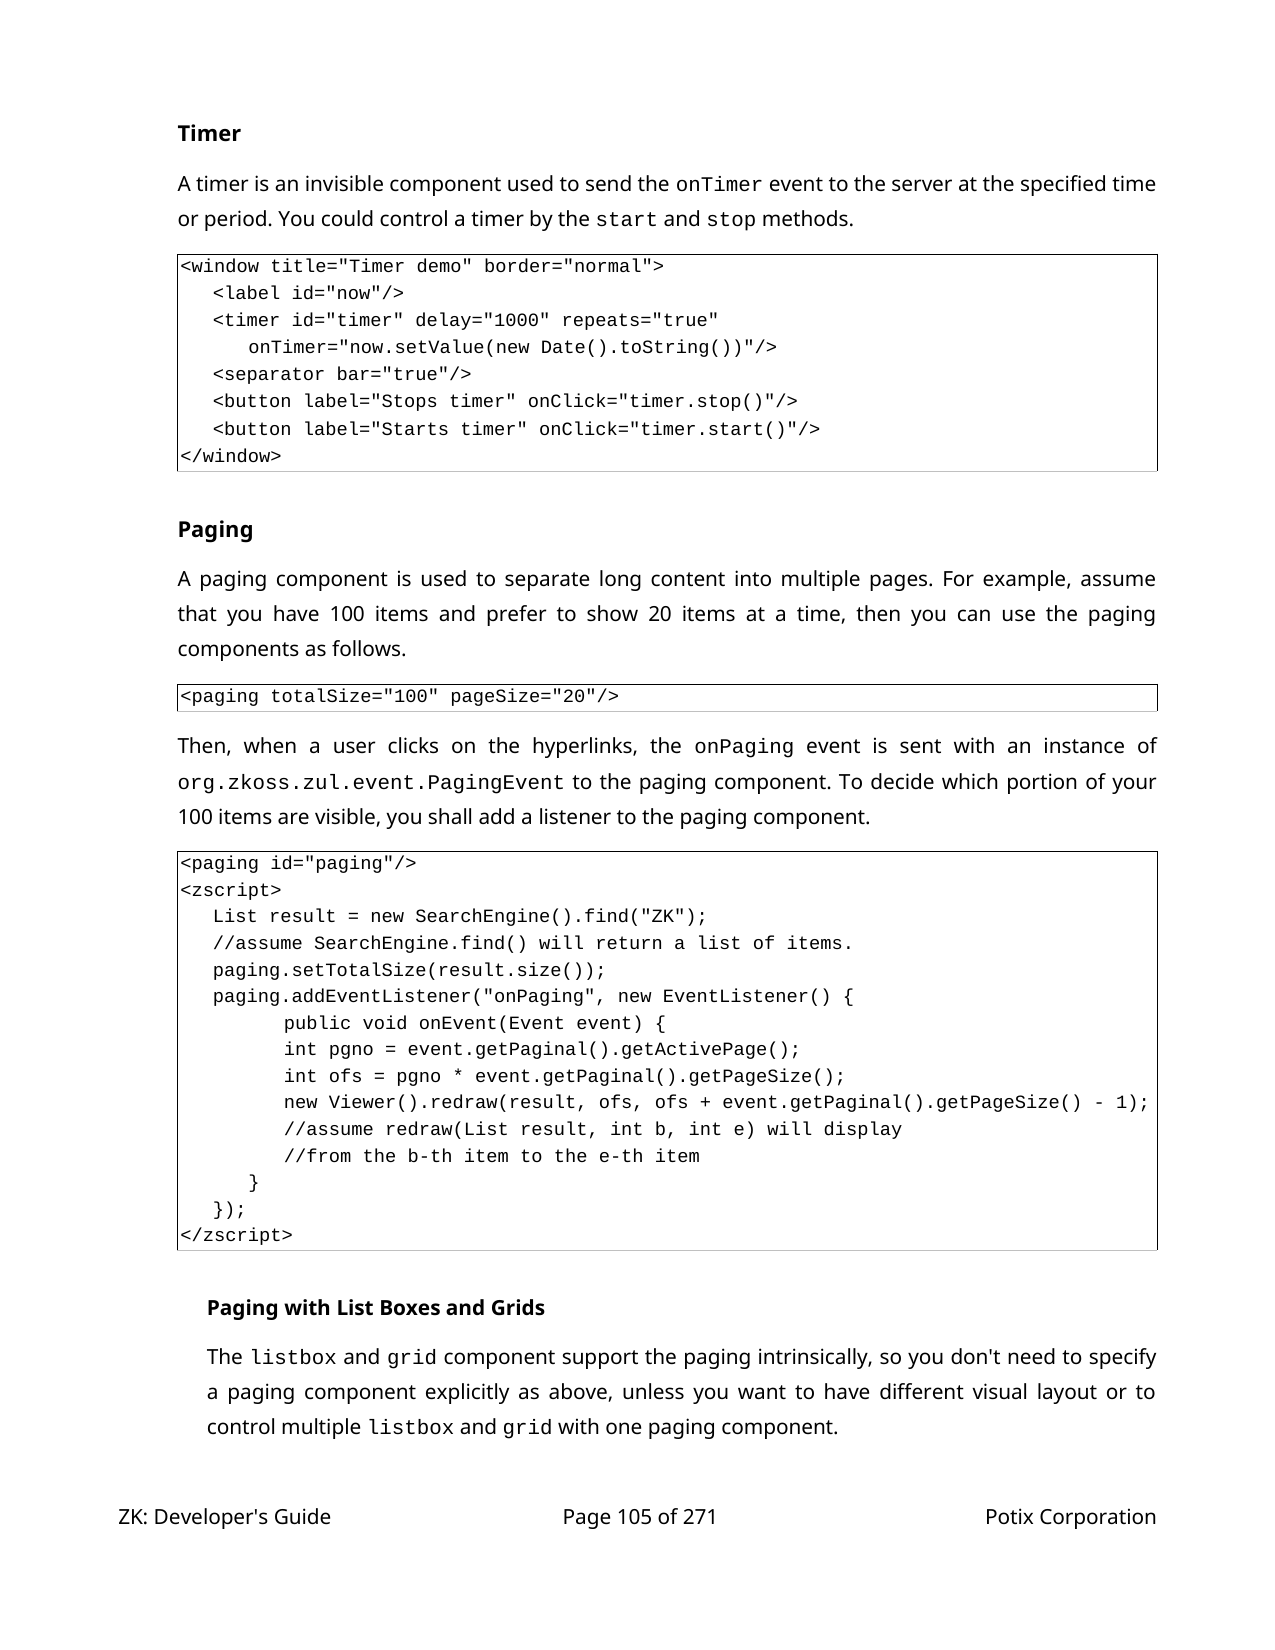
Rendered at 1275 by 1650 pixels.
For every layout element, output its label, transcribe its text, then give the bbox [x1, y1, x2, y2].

text <label id="now"/> [178, 281, 1157, 305]
text The listbox and grid component support the paging intrinsically, so you don't need to specify a paging component explicitly as above, unless you want to have different visual layout or to control multiple listbox and grid with one paging component. [207, 1342, 1157, 1441]
text <paging totalSize="100" pageSize="20"/> [178, 685, 1157, 711]
text A paging component is used to separate long content into multiple pages. For example, assume that you have 100 items and prefer to show 20 items at a time, then you can use the paging components as follows. [177, 564, 1157, 663]
subtitle Timer [177, 118, 1157, 148]
text onTimer="now.setValue(new Date().toString())"/> [178, 335, 1157, 359]
text A timer is an invisible component used to send the onTimer event to the server at the specified time or period. You could control a timer by the start and stop methods. [177, 169, 1157, 233]
text Then, when a user clicks on the hyperlinks, the onPaging event is sent with an instance of org.zkoss.zul.event.PagingEvent to the paging component. To decide which portion of your 100 items are visible, you shall add a listener to the paging component. [177, 731, 1157, 831]
text <window title="Timer demo" border="normal"> [178, 255, 1157, 278]
text <separator bar="true"/> [178, 362, 1157, 386]
text <paging id="paging"/> <zscript> List result = new SearchEngine().find("ZK"); //assume SearchEngine.find() will return a list of items. paging.setTotalSize(result.size()); paging.addEventListener("onPaging", new EventListener() { public void onEvent(Event event) { int pgno = event.getPaginal().getActivePage(); int ofs = pgno * event.getPaginal().getPageSize(); new Viewer().redraw(result, ofs, ofs + event.getPaginal().getPageSize() - 1); //assume redraw(List result, int b, int e) will display //from the b-th item to the e-th item } }); </zscript> [178, 852, 1157, 1250]
text <button label="Stops timer" onClick="timer.stop()"/> [178, 389, 1157, 414]
subtitle Paging [177, 513, 1157, 543]
subtitle Paging with List Boxes and Grids [207, 1293, 1157, 1321]
text </window> [178, 444, 1157, 471]
text <timer id="timer" delay="1000" repeats="true" [178, 308, 1157, 332]
text <button label="Starts timer" onClick="timer.start()"/> [178, 417, 1157, 441]
